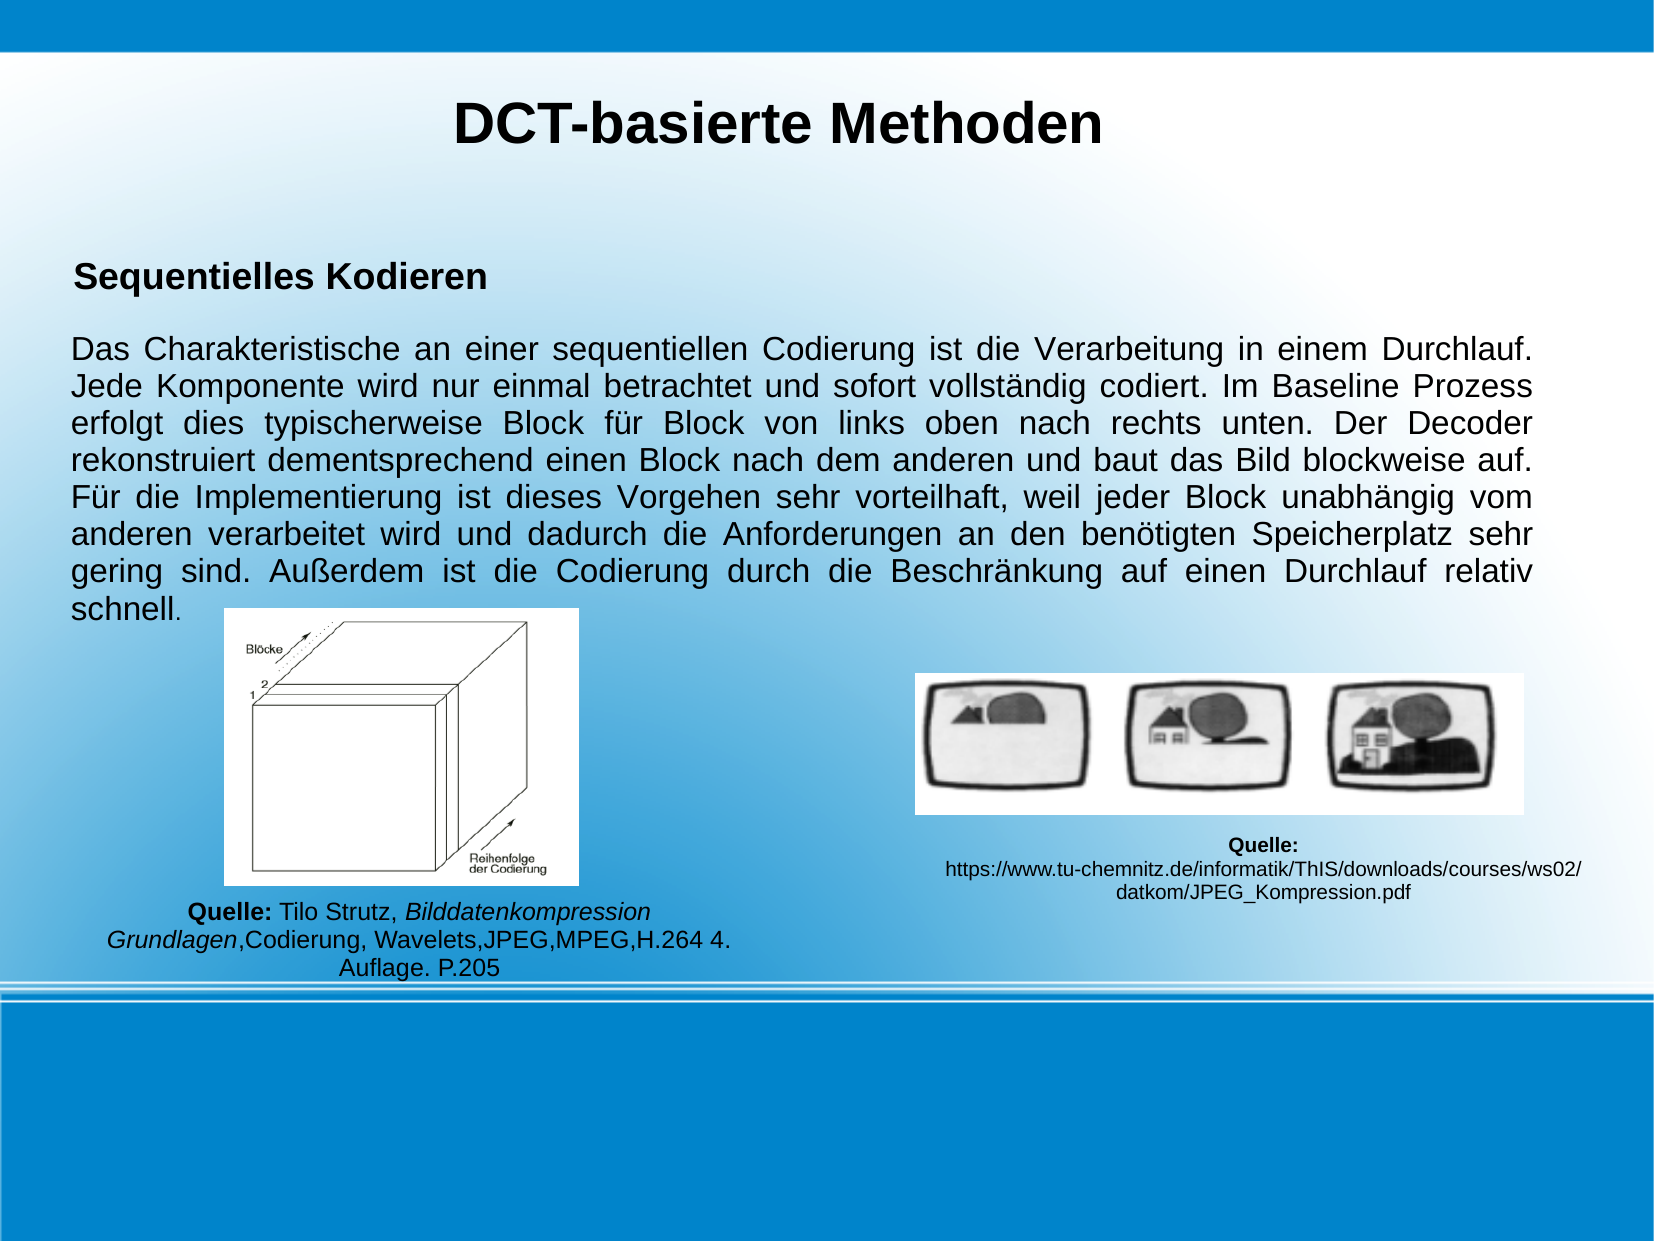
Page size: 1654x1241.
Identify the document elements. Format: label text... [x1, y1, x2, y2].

text_box DCT-basierte Methoden [401, 83, 1158, 225]
list Das Charakteristische an einer sequentiellen Codierung ist die Verarbeitung in einem Durchlauf. Jede Komponente wird nur einmal betrachtet und sofort vollständig codiert. Im Baseline Prozess erfolgt dies typischerweise Block für Block von links oben nach rechts unten. Der Decoder rekonstruiert dementsprechend einen Block nach dem anderen und baut das Bild blockweise auf. Für die Implementierung ist dieses Vorgehen sehr vorteilhaft, weil jeder Block unabhängig vom anderen verarbeitet wird und dadurch die Anforderungen an den benötigten Speicherplatz sehr gering sind. Außerdem ist die Codierung durch die Beschränkung auf einen Durchlauf relativ schnell. [70, 330, 1536, 629]
picture [0, 52, 1654, 1241]
text_box Quelle: Tilo Strutz, Bilddatenkompression Grundlagen,Codierung, Wavelets,JPEG,MPEG,H.264 4. Auflage. P.205 [62, 890, 778, 991]
text_box Sequentielles Kodieren [58, 248, 697, 350]
text_box Quelle: https://www.tu-chemnitz.de/informatik/ThIS/downloads/courses/ws02/datkom/JPEG_Kompression.pdf [909, 826, 1618, 926]
